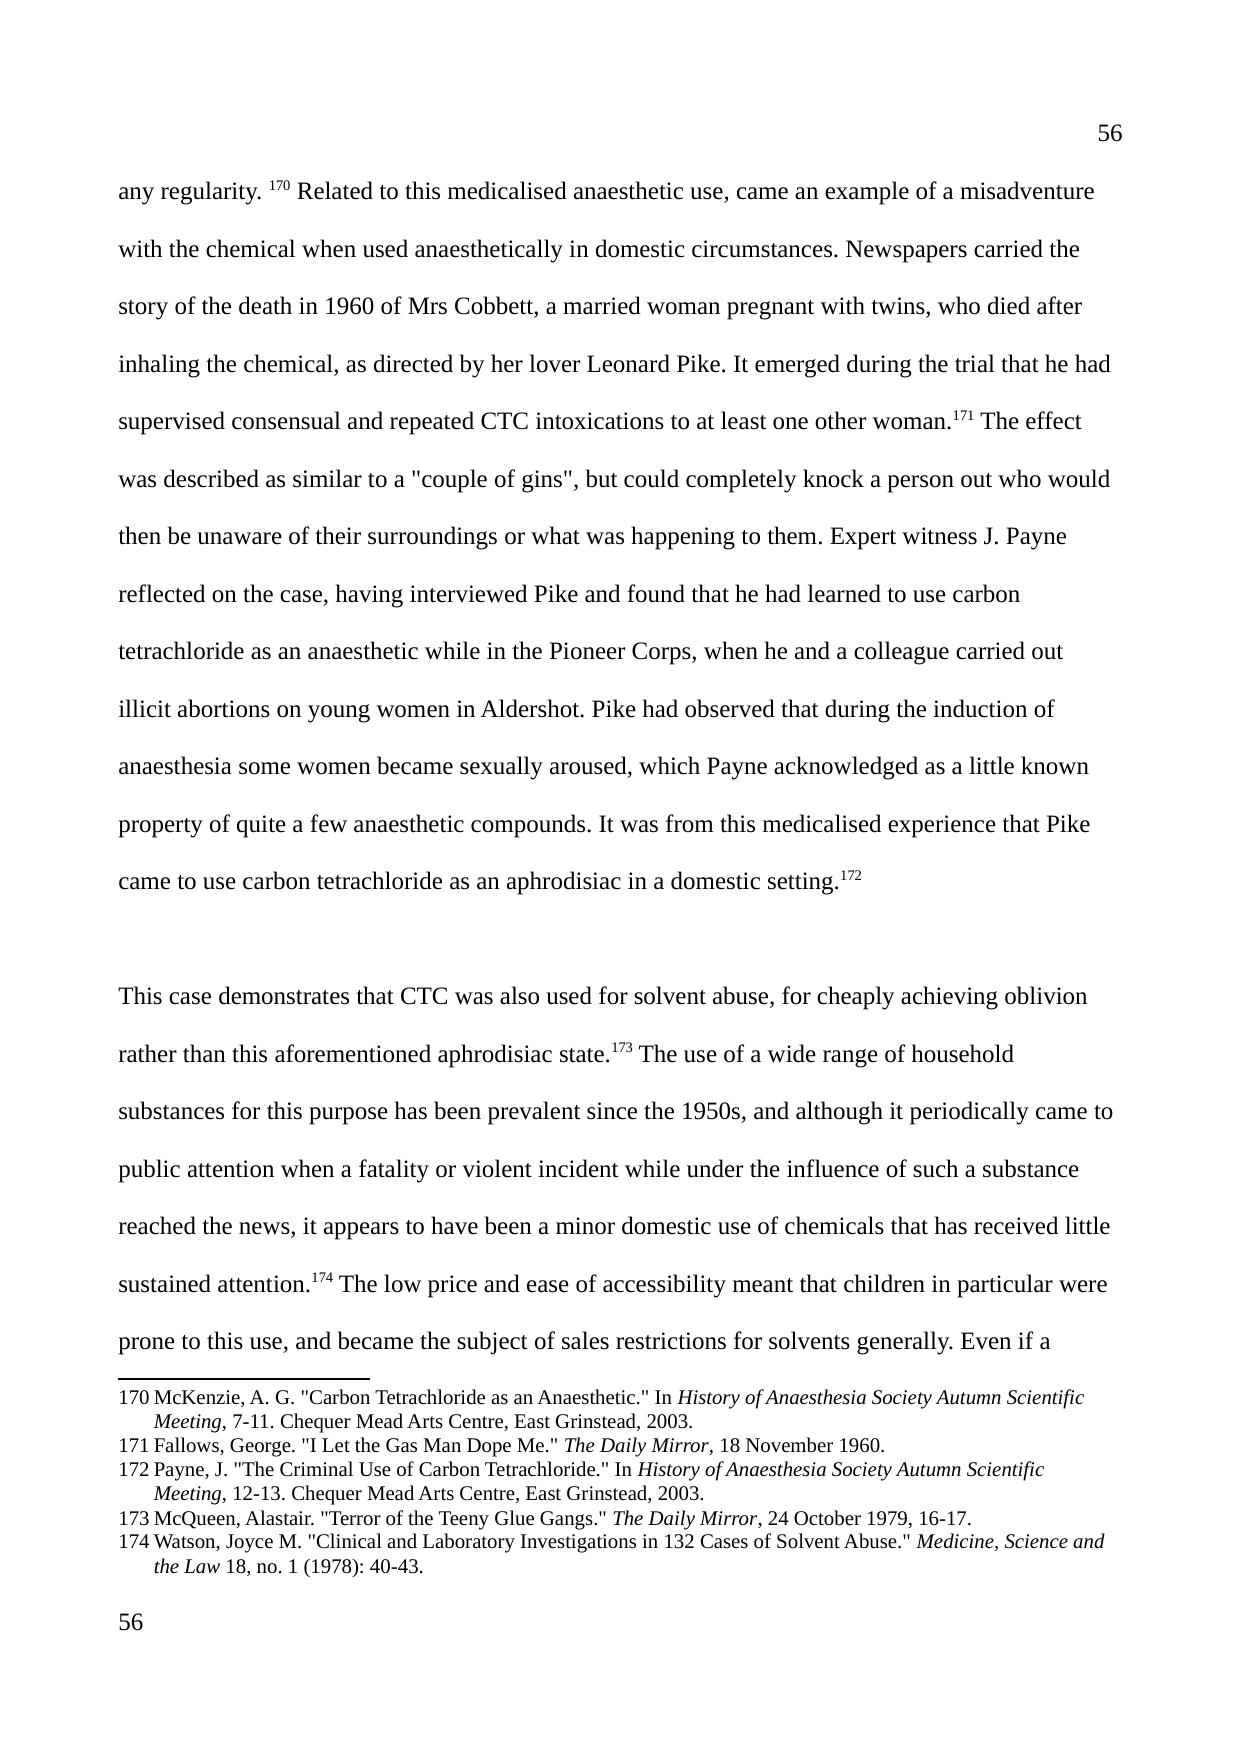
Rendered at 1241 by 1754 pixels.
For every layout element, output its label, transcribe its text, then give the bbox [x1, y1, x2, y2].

text McKenzie, A. G. "Carbon Tetrachloride as an Anaesthetic." In History of Anaesthesia Society Autumn Scientific Meeting, 7-11. Chequer Mead Arts Centre, East Grinstead, 2003. [118, 1385, 1122, 1433]
text McQueen, Alastair. "Terror of the Teeny Glue Gangs." The Daily Mirror, 24 October 1979, 16-17. [118, 1505, 1122, 1529]
text any regularity. Related to this medicalised anaesthetic use, came an example of a misadventure with the chemical when used anaesthetically in domestic circumstances. Newspapers carried the story of the death in 1960 of Mrs Cobbett, a married woman pregnant with twins, who died after inhaling the chemical, as directed by her lover Leonard Pike. It emerged during the trial that he had supervised consensual and repeated CTC intoxications to at least one other woman. The effect was described as similar to a "couple of gins", but could completely knock a person out who would then be unaware of their surroundings or what was happening to them. Expert witness J. Payne reflected on the case, having interviewed Pike and found that he had learned to use carbon tetrachloride as an anaesthetic while in the Pioneer Corps, when he and a colleague carried out illicit abortions on young women in Aldershot. Pike had observed that during the induction of anaesthesia some women became sexually aroused, which Payne acknowledged as a little known property of quite a few anaesthetic compounds. It was from this medicalised experience that Pike came to use carbon tetrachloride as an aphrodisiac in a domestic setting. [118, 176, 1122, 895]
text Payne, J. "The Criminal Use of Carbon Tetrachloride." In History of Anaesthesia Society Autumn Scientific Meeting, 12-13. Chequer Mead Arts Centre, East Grinstead, 2003. [118, 1457, 1122, 1505]
text Fallows, George. "I Let the Gas Man Dope Me." The Daily Mirror, 18 November 1960. [118, 1433, 1122, 1457]
text This case demonstrates that CTC was also used for solvent abuse, for cheaply achieving oblivion rather than this aforementioned aphrodisiac state. The use of a wide range of household substances for this purpose has been prevalent since the 1950s, and although it periodically came to public attention when a fatality or violent incident while under the influence of such a substance reached the news, it appears to have been a minor domestic use of chemicals that has received little sustained attention. The low price and ease of accessibility meant that children in particular were prone to this use, and became the subject of sales restrictions for solvents generally. Even if a [118, 981, 1122, 1355]
text Watson, Joyce M. "Clinical and Laboratory Investigations in 132 Cases of Solvent Abuse." Medicine, Science and the Law 18, no. 1 (1978): 40-43. [118, 1529, 1122, 1578]
